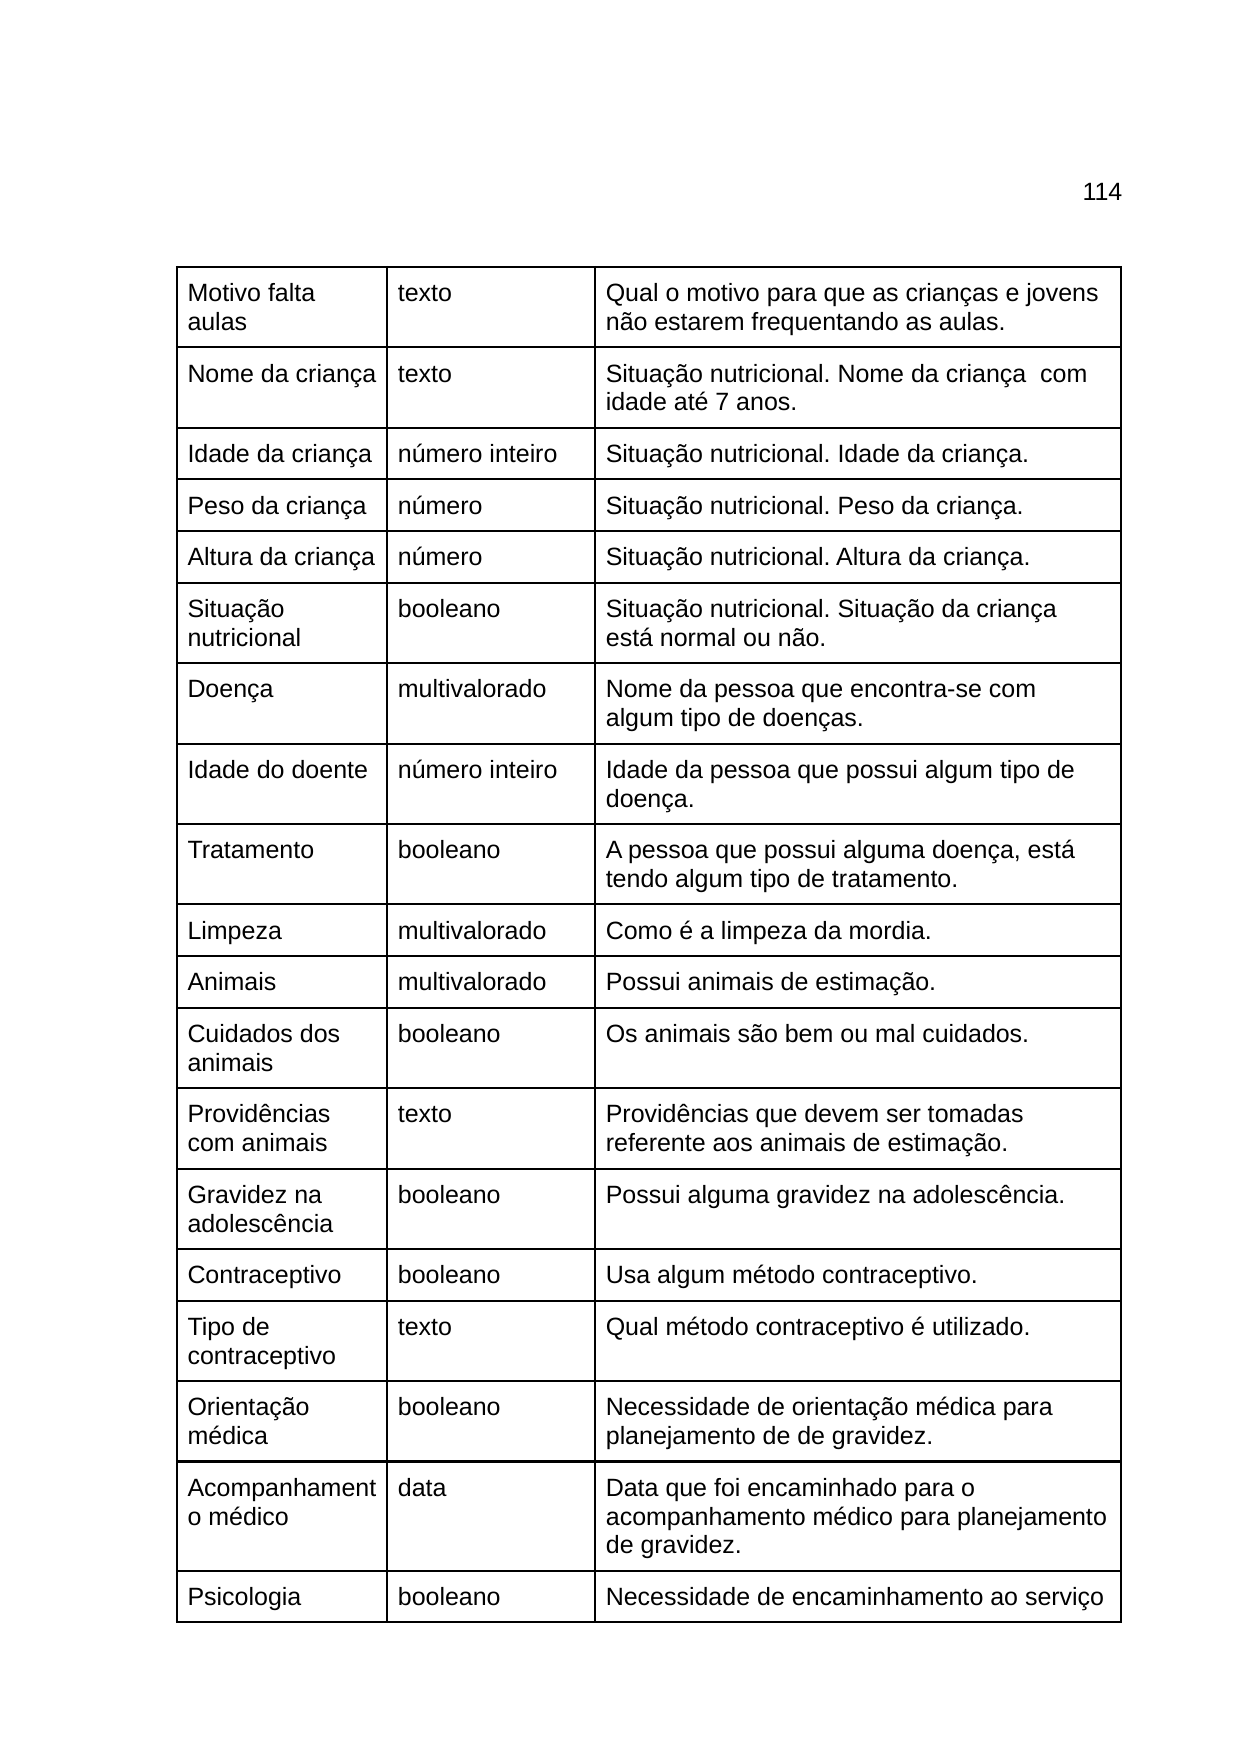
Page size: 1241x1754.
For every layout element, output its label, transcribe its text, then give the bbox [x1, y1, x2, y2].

table_cell Cuidados dos animais [178, 1009, 386, 1087]
table_cell Possui animais de estimação. [596, 957, 1120, 1007]
table_cell Limpeza [178, 905, 386, 955]
table_cell Altura da criança [178, 532, 386, 582]
table_cell Orientação médica [178, 1382, 386, 1460]
table_cell número inteiro [388, 429, 594, 478]
table_cell Tratamento [178, 825, 386, 903]
table_cell número [388, 532, 594, 582]
table_cell booleano [388, 1382, 594, 1460]
table_cell Situação nutricional. Peso da criança. [596, 480, 1120, 530]
table_cell Situação nutricional [178, 584, 386, 662]
table_cell booleano [388, 1572, 594, 1621]
table_cell booleano [388, 1009, 594, 1087]
table_cell texto [388, 1302, 594, 1380]
table_cell Motivo falta aulas [178, 268, 386, 346]
table_cell Nome da criança [178, 348, 386, 427]
table_cell Idade da criança [178, 429, 386, 478]
table_cell Os animais são bem ou mal cuidados. [596, 1009, 1120, 1087]
table_cell Tipo de contraceptivo [178, 1302, 386, 1380]
table_cell booleano [388, 825, 594, 903]
table_cell multivalorado [388, 957, 594, 1007]
table_cell booleano [388, 584, 594, 662]
table_cell Idade do doente [178, 745, 386, 823]
table_cell Peso da criança [178, 480, 386, 530]
table_cell Usa algum método contraceptivo. [596, 1250, 1120, 1299]
table_cell Qual método contraceptivo é utilizado. [596, 1302, 1120, 1380]
table_cell Doença [178, 664, 386, 742]
table_cell Contraceptivo [178, 1250, 386, 1299]
table_cell Idade da pessoa que possui algum tipo de doença. [596, 745, 1120, 823]
table_cell Situação nutricional. Situação da criança está normal ou não. [596, 584, 1120, 662]
table_cell booleano [388, 1170, 594, 1248]
table_cell número inteiro [388, 745, 594, 823]
table_cell Data que foi encaminhado para o acompanhamento médico para planejamento de gravidez. [596, 1463, 1120, 1569]
table_cell booleano [388, 1250, 594, 1299]
table_cell número [388, 480, 594, 530]
table_cell Providências que devem ser tomadas referente aos animais de estimação. [596, 1089, 1120, 1167]
table_cell Necessidade de orientação médica para planejamento de de gravidez. [596, 1382, 1120, 1460]
table_cell multivalorado [388, 905, 594, 955]
table_cell Acompanhamento médico [178, 1463, 386, 1569]
table_cell Nome da pessoa que encontra-se com algum tipo de doenças. [596, 664, 1120, 742]
table_cell Situação nutricional. Altura da criança. [596, 532, 1120, 582]
table_cell A pessoa que possui alguma doença, está tendo algum tipo de tratamento. [596, 825, 1120, 903]
table_cell Como é a limpeza da mordia. [596, 905, 1120, 955]
table_cell Gravidez na adolescência [178, 1170, 386, 1248]
table_cell data [388, 1463, 594, 1569]
table_cell texto [388, 268, 594, 346]
table_cell texto [388, 348, 594, 427]
table_cell Providências com animais [178, 1089, 386, 1167]
table_cell Necessidade de encaminhamento ao serviço [596, 1572, 1120, 1621]
table_cell Qual o motivo para que as crianças e jovens não estarem frequentando as aulas. [596, 268, 1120, 346]
table_cell Situação nutricional. Nome da criança com idade até 7 anos. [596, 348, 1120, 427]
table_cell Animais [178, 957, 386, 1007]
table_cell Situação nutricional. Idade da criança. [596, 429, 1120, 478]
table_cell Possui alguma gravidez na adolescência. [596, 1170, 1120, 1248]
table_cell texto [388, 1089, 594, 1167]
table_cell multivalorado [388, 664, 594, 742]
table_cell Psicologia [178, 1572, 386, 1621]
